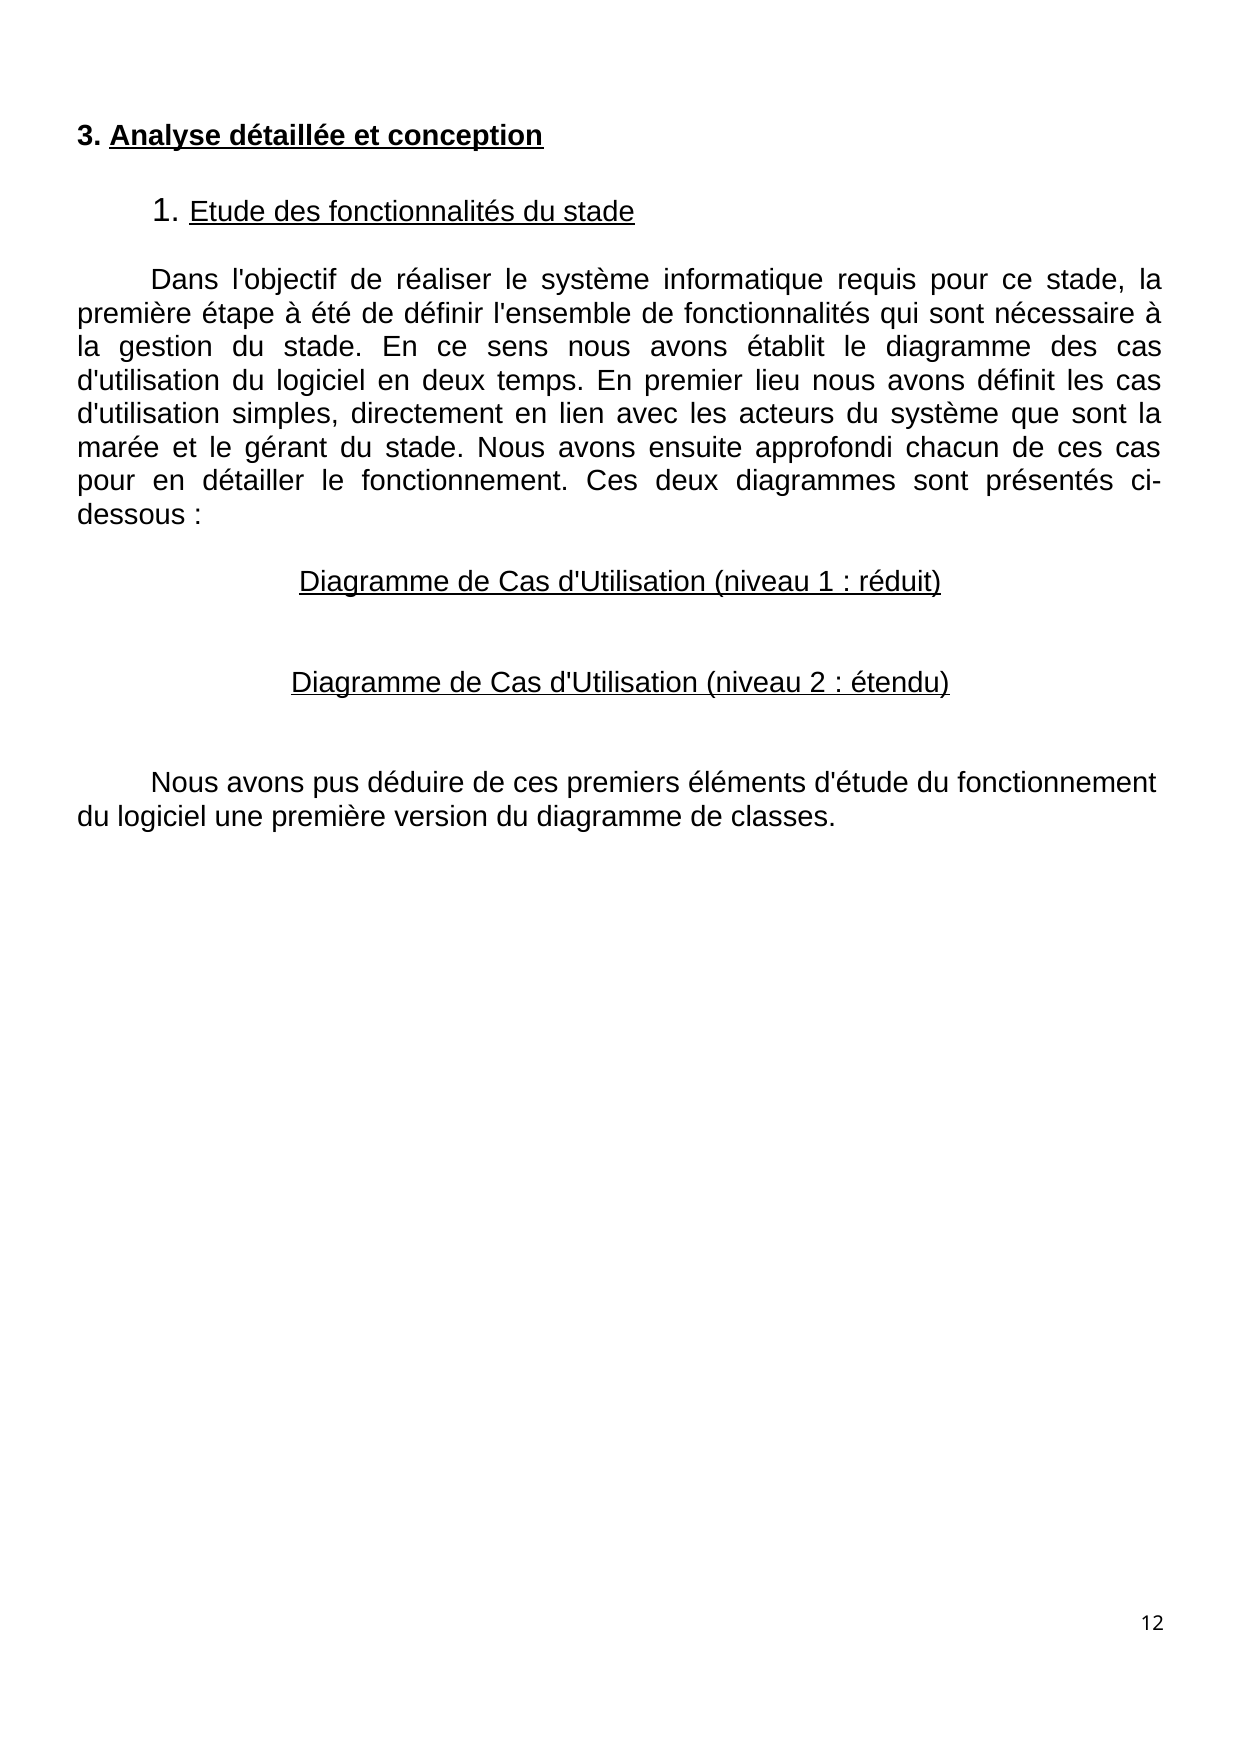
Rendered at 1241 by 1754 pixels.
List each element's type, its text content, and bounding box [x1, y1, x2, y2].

text 3. Analyse détaillée et conception [77, 118, 1163, 152]
text Diagramme de Cas d'Utilisation (niveau 1 : réduit) [77, 564, 1163, 597]
text Diagramme de Cas d'Utilisation (niveau 2 : étendu) [77, 664, 1163, 698]
list Etude des fonctionnalités du stade [152, 190, 1163, 228]
text Dans l'objectif de réaliser le système informatique requis pour ce stade, la première étape à été de définir l'ensemble de fonctionnalités qui sont nécessaire à la gestion du stade. En ce sens nous avons établit le diagramme des cas d'utilisation du logiciel en deux temps. En premier lieu nous avons définit les cas d'utilisation simples, directement en lien avec les acteurs du système que sont la marée et le gérant du stade. Nous avons ensuite approfondi chacun de ces cas pour en détailler le fonctionnement. Ces deux diagrammes sont présentés ci-dessous : [77, 262, 1163, 530]
text Nous avons pus déduire de ces premiers éléments d'étude du fonctionnement du logiciel une première version du diagramme de classes. [77, 765, 1163, 832]
